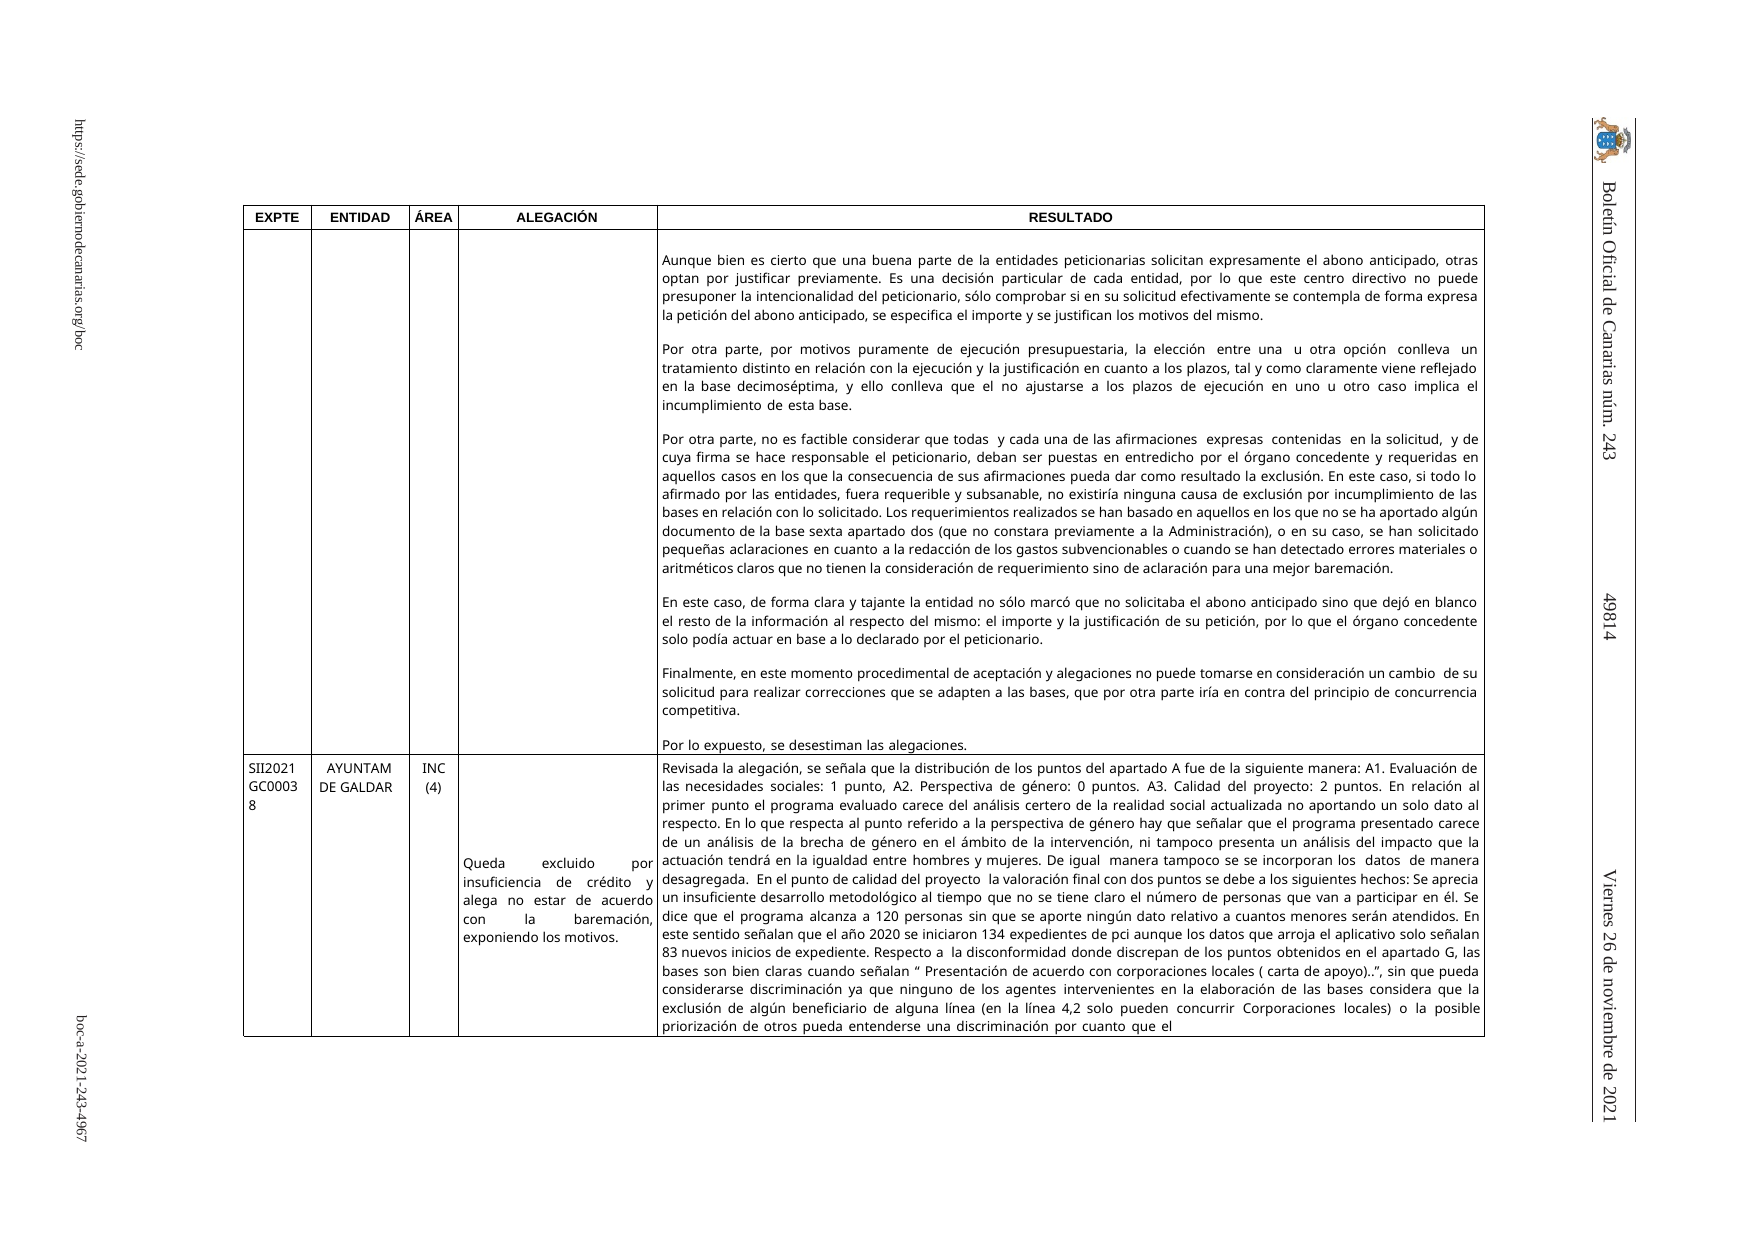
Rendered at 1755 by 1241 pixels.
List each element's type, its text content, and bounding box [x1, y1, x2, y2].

table_cell INC (4) [410, 755, 458, 1036]
text Viernes 26 de noviembre de 2021 [1600, 869, 1621, 1124]
table_cell SII2021 GC0003 8 [244, 755, 311, 1036]
table_header ALEGACIÓN [459, 206, 657, 229]
table_cell AYUNTAM DE GALDAR [312, 755, 409, 1036]
table_header RESULTADO [658, 206, 1484, 229]
table_header ÁREA [410, 206, 458, 229]
text Boletín Oficial de Canarias núm. 243 [1599, 181, 1621, 462]
table_cell [312, 230, 409, 754]
table_cell [459, 230, 657, 754]
table_cell [244, 230, 311, 754]
table_header EXPTE [244, 206, 311, 229]
text https://sede.gobiernodecanarias.org/boc [72, 119, 89, 352]
table_cell [410, 230, 458, 754]
table_cell Queda excluido por insuficiencia de crédito y alega no estar de acuerdo con la baremación, exponiendo los motivos. [459, 755, 657, 1036]
text boc-a-2021-243-4967 [74, 1016, 91, 1145]
table_cell Revisada la alegación, se señala que la distribución de los puntos del apartado A fue de la siguiente manera: A1. Evaluación de las necesidades sociales: 1 punto, A2. Perspectiva de género: 0 puntos. A3. Calidad del proyecto: 2 puntos. En relación al primer punto el programa evaluado carece del análisis certero de la realidad social actualizada no aportando un solo dato al respecto. En lo que respecta al punto referido a la perspectiva de género hay que señalar que el programa presentado carece de un análisis de la brecha de género en el ámbito de la intervención, ni tampoco presenta un análisis del impacto que la actuación tendrá en la igualdad entre hombres y mujeres. De igual manera tampoco se se incorporan los datos de manera desagregada. En el punto de calidad del proyecto la valoración final con dos puntos se debe a los siguientes hechos: Se aprecia un insuficiente desarrollo metodológico al tiempo que no se tiene claro el número de personas que van a participar en él. Se dice que el programa alcanza a 120 personas sin que se aporte ningún dato relativo a cuantos menores serán atendidos. En este sentido señalan que el año 2020 se iniciaron 134 expedientes de pci aunque los datos que arroja el aplicativo solo señalan 83 nuevos inicios de expediente. Respecto a la disconformidad donde discrepan de los puntos obtenidos en el apartado G, las bases son bien claras cuando señalan “ Presentación de acuerdo con corporaciones locales ( carta de apoyo)..”, sin que pueda considerarse discriminación ya que ninguno de los agentes intervenientes en la elaboración de las bases considera que la exclusión de algún beneficiario de alguna línea (en la línea 4,2 solo pueden concurrir Corporaciones locales) o la posible priorización de otros pueda entenderse una discriminación por cuanto que el [658, 755, 1484, 1036]
table_header ENTIDAD [312, 206, 409, 229]
table_cell Aunque bien es cierto que una buena parte de la entidades peticionarias solicitan expresamente el abono anticipado, otras optan por justificar previamente. Es una decisión particular de cada entidad, por lo que este centro directivo no puede presuponer la intencionalidad del peticionario, sólo comprobar si en su solicitud efectivamente se contempla de forma expresa la petición del abono anticipado, se especifica el importe y se justifican los motivos del mismo. Por otra parte, por motivos puramente de ejecución presupuestaria, la elección entre una u otra opción conlleva un tratamiento distinto en relación con la ejecución y la justificación en cuanto a los plazos, tal y como claramente viene reflejado en la base decimoséptima, y ello conlleva que el no ajustarse a los plazos de ejecución en uno u otro caso implica el incumplimiento de esta base. Por otra parte, no es factible considerar que todas y cada una de las afirmaciones expresas contenidas en la solicitud, y de cuya firma se hace responsable el peticionario, deban ser puestas en entredicho por el órgano concedente y requeridas en aquellos casos en los que la consecuencia de sus afirmaciones pueda dar como resultado la exclusión. En este caso, si todo lo afirmado por las entidades, fuera requerible y subsanable, no existiría ninguna causa de exclusión por incumplimiento de las bases en relación con lo solicitado. Los requerimientos realizados se han basado en aquellos en los que no se ha aportado algún documento de la base sexta apartado dos (que no constara previamente a la Administración), o en su caso, se han solicitado pequeñas aclaraciones en cuanto a la redacción de los gastos subvencionables o cuando se han detectado errores materiales o aritméticos claros que no tienen la consideración de requerimiento sino de aclaración para una mejor baremación. En este caso, de forma clara y tajante la entidad no sólo marcó que no solicitaba el abono anticipado sino que dejó en blanco el resto de la información al respecto del mismo: el importe y la justificación de su petición, por lo que el órgano concedente solo podía actuar en base a lo declarado por el peticionario. Finalmente, en este momento procedimental de aceptación y alegaciones no puede tomarse en consideración un cambio de su solicitud para realizar correcciones que se adapten a las bases, que por otra parte iría en contra del principio de concurrencia competitiva. Por lo expuesto, se desestiman las alegaciones. [658, 230, 1484, 754]
text 49814 [1600, 593, 1621, 642]
